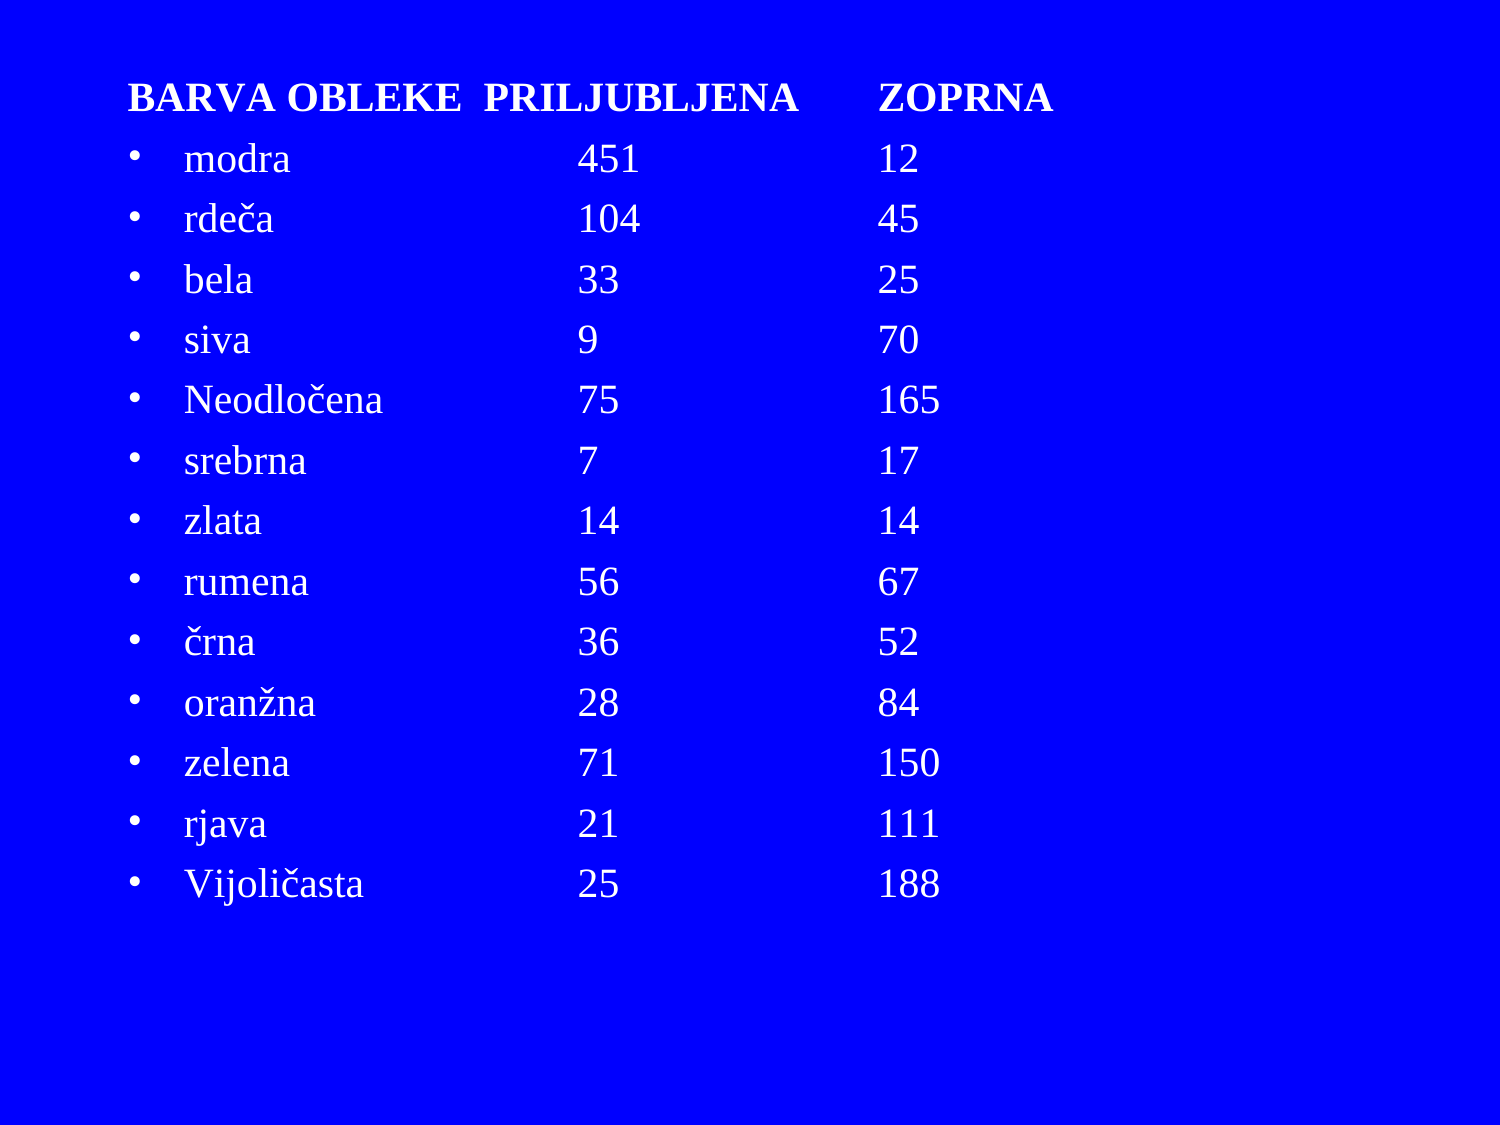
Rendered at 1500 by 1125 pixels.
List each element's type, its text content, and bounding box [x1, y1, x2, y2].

list BARVA OBLEKE PRILJUBLJENA ZOPRNA modra 451 12 rdeča 104 45 bela 33 25 siva 9 70 Neodločena 75 165 srebrna 7 17 zlata 14 14 rumena 56 67 črna 36 52 oranžna 28 84 zelena 71 150 rjava 21 111 Vijoličasta 25 188 [112, 62, 1388, 1000]
